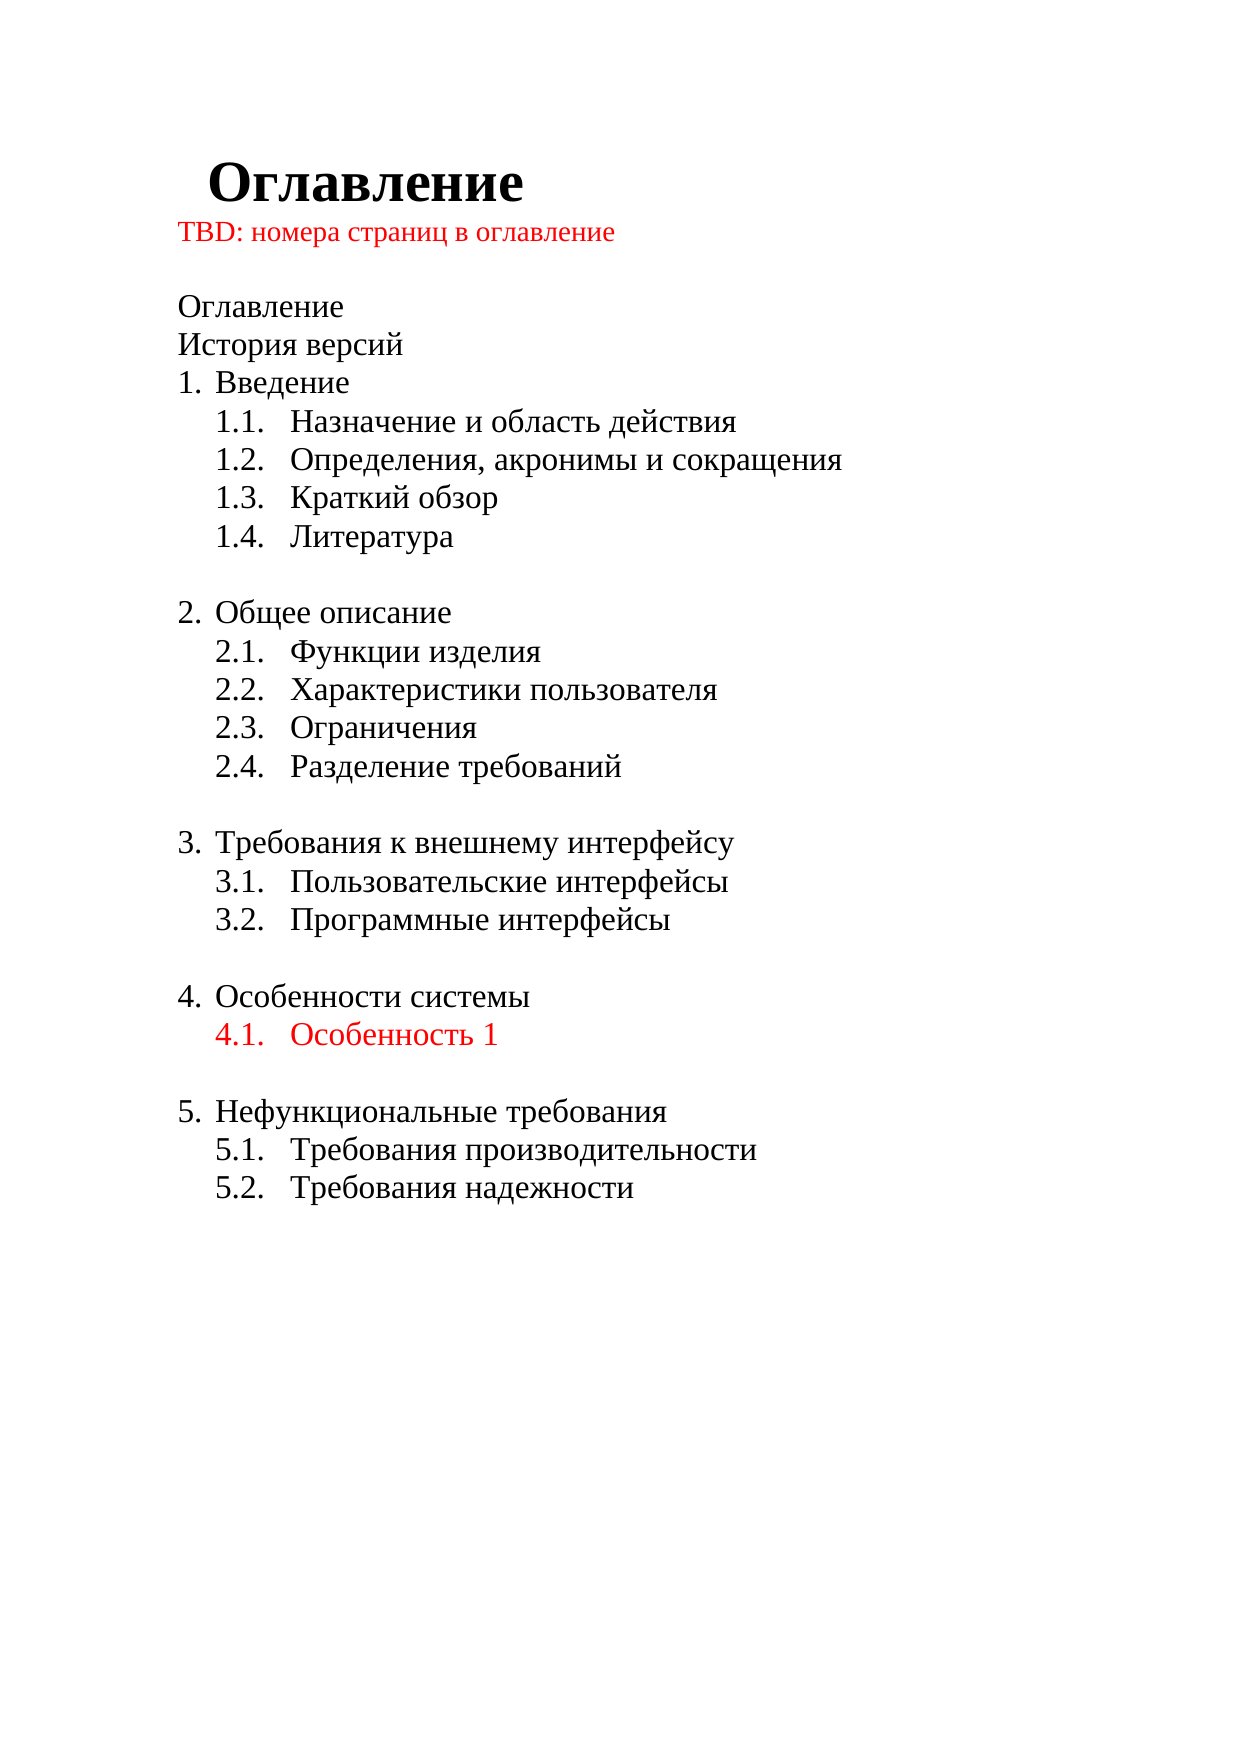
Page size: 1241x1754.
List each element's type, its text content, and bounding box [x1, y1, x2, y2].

list Нефункциональные требования [177, 1091, 1152, 1129]
list Общее описание [177, 592, 1152, 631]
list Ограничения [215, 707, 1152, 746]
list Определения, акронимы и сокращения [215, 439, 1152, 477]
list Требования надежности [215, 1167, 1152, 1206]
list Функции изделия [215, 631, 1152, 669]
text История версий [177, 324, 1152, 362]
list Литература [215, 516, 1152, 554]
text TBD: номера страниц в оглавление [177, 214, 1152, 247]
text ­­­­ [177, 554, 1152, 592]
list Пользовательские интерфейсы [215, 861, 1152, 899]
list Разделение требований [215, 746, 1152, 784]
list Характеристики пользователя [215, 669, 1152, 707]
text Оглавление [177, 286, 1152, 324]
list Краткий обзор [215, 477, 1152, 516]
list Особенность 1 [215, 1014, 1152, 1052]
list Назначение и область действия [215, 401, 1152, 439]
list Программные интерфейсы [215, 899, 1152, 937]
text Оглавление [207, 147, 1152, 214]
list Особенности системы [177, 976, 1152, 1014]
list Введение [177, 362, 1152, 401]
list Требования к внешнему интерфейсу [177, 822, 1152, 861]
list Требования производительности [215, 1129, 1152, 1167]
